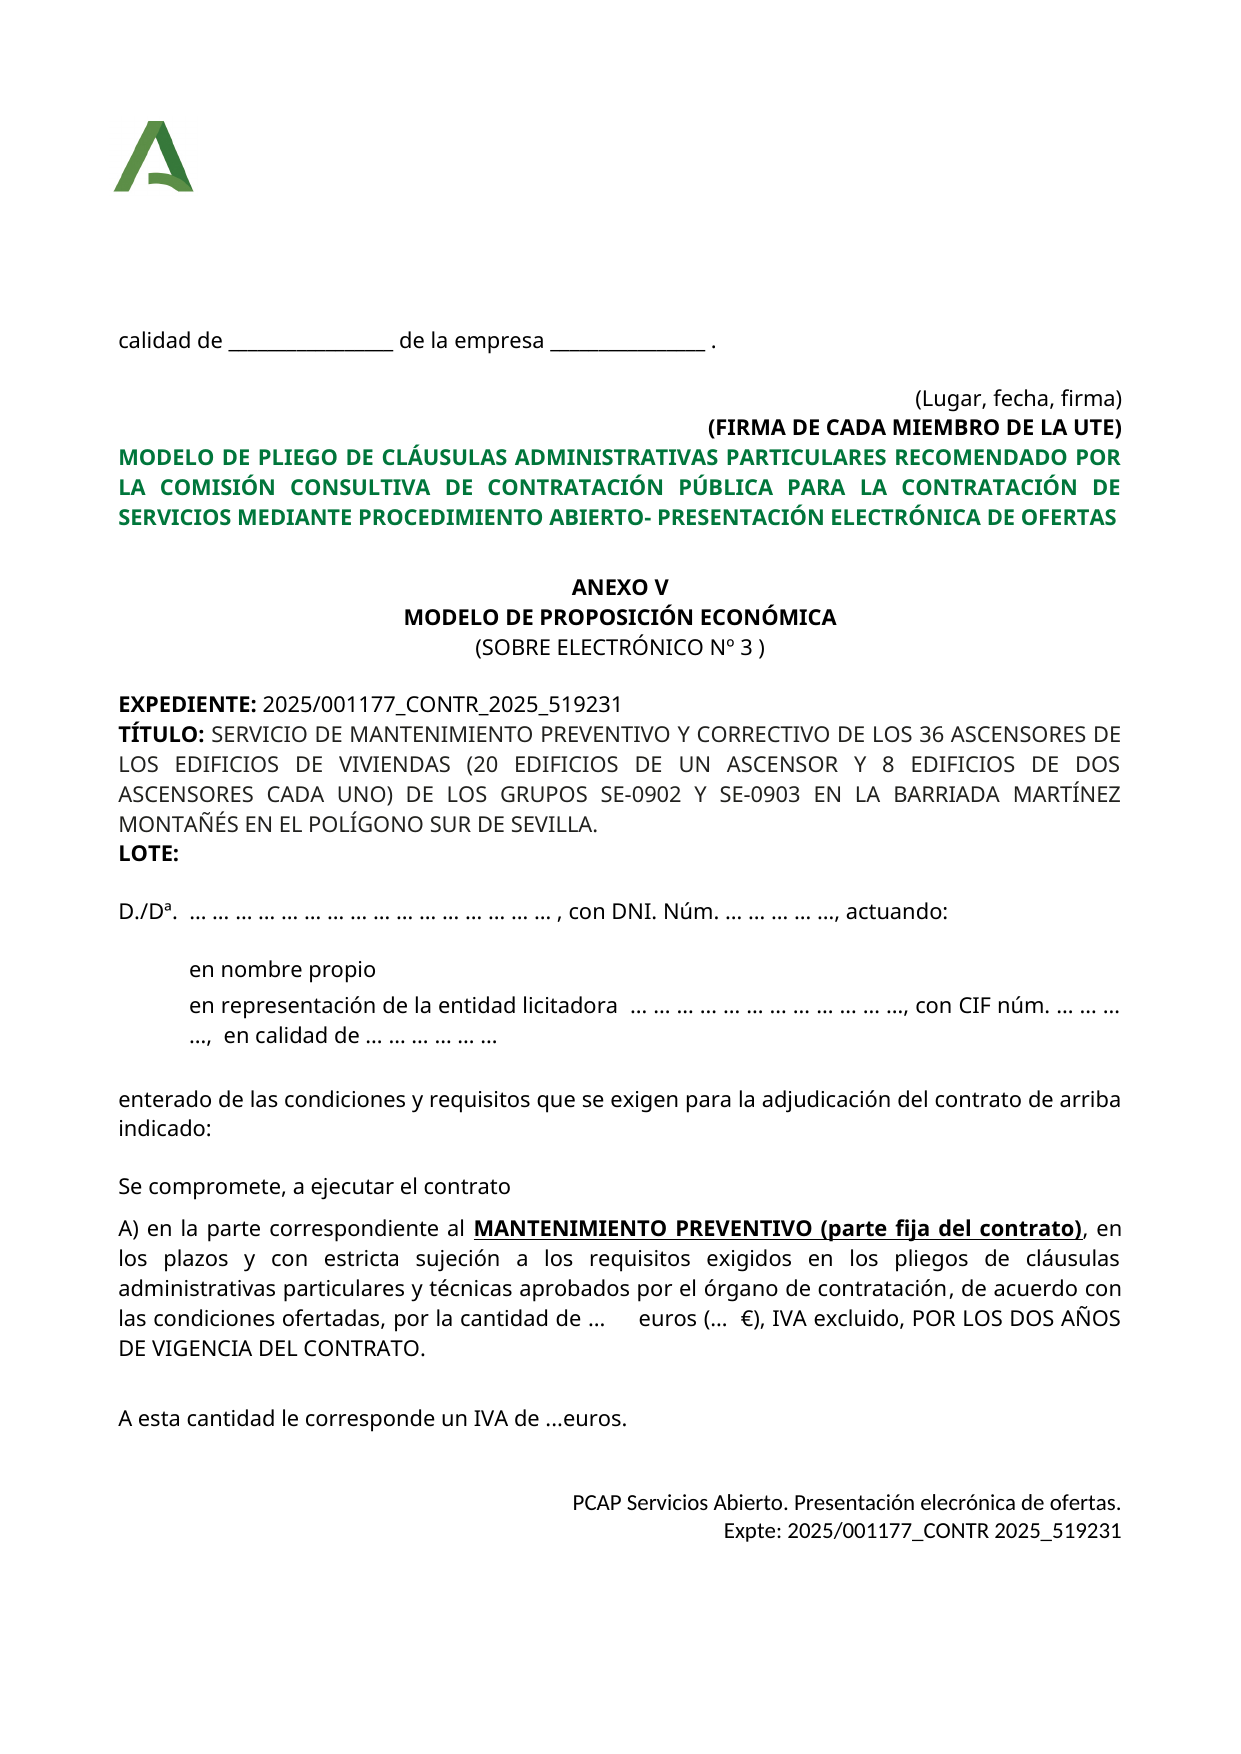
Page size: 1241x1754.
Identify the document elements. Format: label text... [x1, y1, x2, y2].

text en representación de la entidad licitadora … … … … … … … … … … … …, con CIF núm. … … … …, en calidad de … … … … … … [189, 990, 1122, 1049]
text MODELO DE PROPOSICIÓN ECONÓMICA [118, 602, 1122, 632]
text enterado de las condiciones y requisitos que se exigen para la adjudicación del contrato de arriba indicado: [118, 1083, 1122, 1143]
text LOTE: [118, 838, 1122, 868]
text D./Dª. … … … … … … … … … … … … … … … … , con DNI. Núm. … … … … …, actuando: [118, 896, 1122, 926]
text (SOBRE ELECTRÓNICO Nº 3 ) [118, 632, 1122, 661]
text (Lugar, fecha, firma) [118, 383, 1122, 412]
text A esta cantidad le corresponde un IVA de ...euros. [118, 1403, 1122, 1432]
text ANEXO V [118, 572, 1122, 602]
text Se compromete, a ejecutar el contrato [118, 1171, 1122, 1201]
text TÍTULO: SERVICIO DE MANTENIMIENTO PREVENTIVO Y CORRECTIVO DE LOS 36 ASCENSORES DE LOS EDIFICIOS DE VIVIENDAS (20 EDIFICIOS DE UN ASCENSOR Y 8 EDIFICIOS DE DOS ASCENSORES CADA UNO) DE LOS GRUPOS SE-0902 Y SE-0903 EN LA BARRIADA MARTÍNEZ MONTAÑÉS EN EL POLÍGONO SUR DE SEVILLA. [118, 719, 1122, 838]
text (FIRMA DE CADA MIEMBRO DE LA UTE) [118, 412, 1122, 442]
text en nombre propio [189, 954, 1122, 984]
text A) en la parte correspondiente al MANTENIMIENTO PREVENTIVO (parte fija del contrato), en los plazos y con estricta sujeción a los requisitos exigidos en los pliegos de cláusulas administrativas particulares y técnicas aprobados por el órgano de contratación, de acuerdo con las condiciones ofertadas, por la cantidad de ... euros (… €), IVA excluido, POR LOS DOS AÑOS DE VIGENCIA DEL CONTRATO. [118, 1213, 1122, 1362]
text calidad de _________________ de la empresa ________________ . [118, 325, 1122, 354]
text MODELO DE PLIEGO DE CLÁUSULAS ADMINISTRATIVAS PARTICULARES RECOMENDADO POR LA COMISIÓN CONSULTIVA DE CONTRATACIÓN PÚBLICA PARA LA CONTRATACIÓN DE SERVICIOS MEDIANTE PROCEDIMIENTO ABIERTO- PRESENTACIÓN ELECTRÓNICA DE OFERTAS [118, 442, 1122, 532]
text EXPEDIENTE: 2025/001177_CONTR_2025_519231 [118, 689, 1122, 719]
picture [109, 116, 198, 196]
